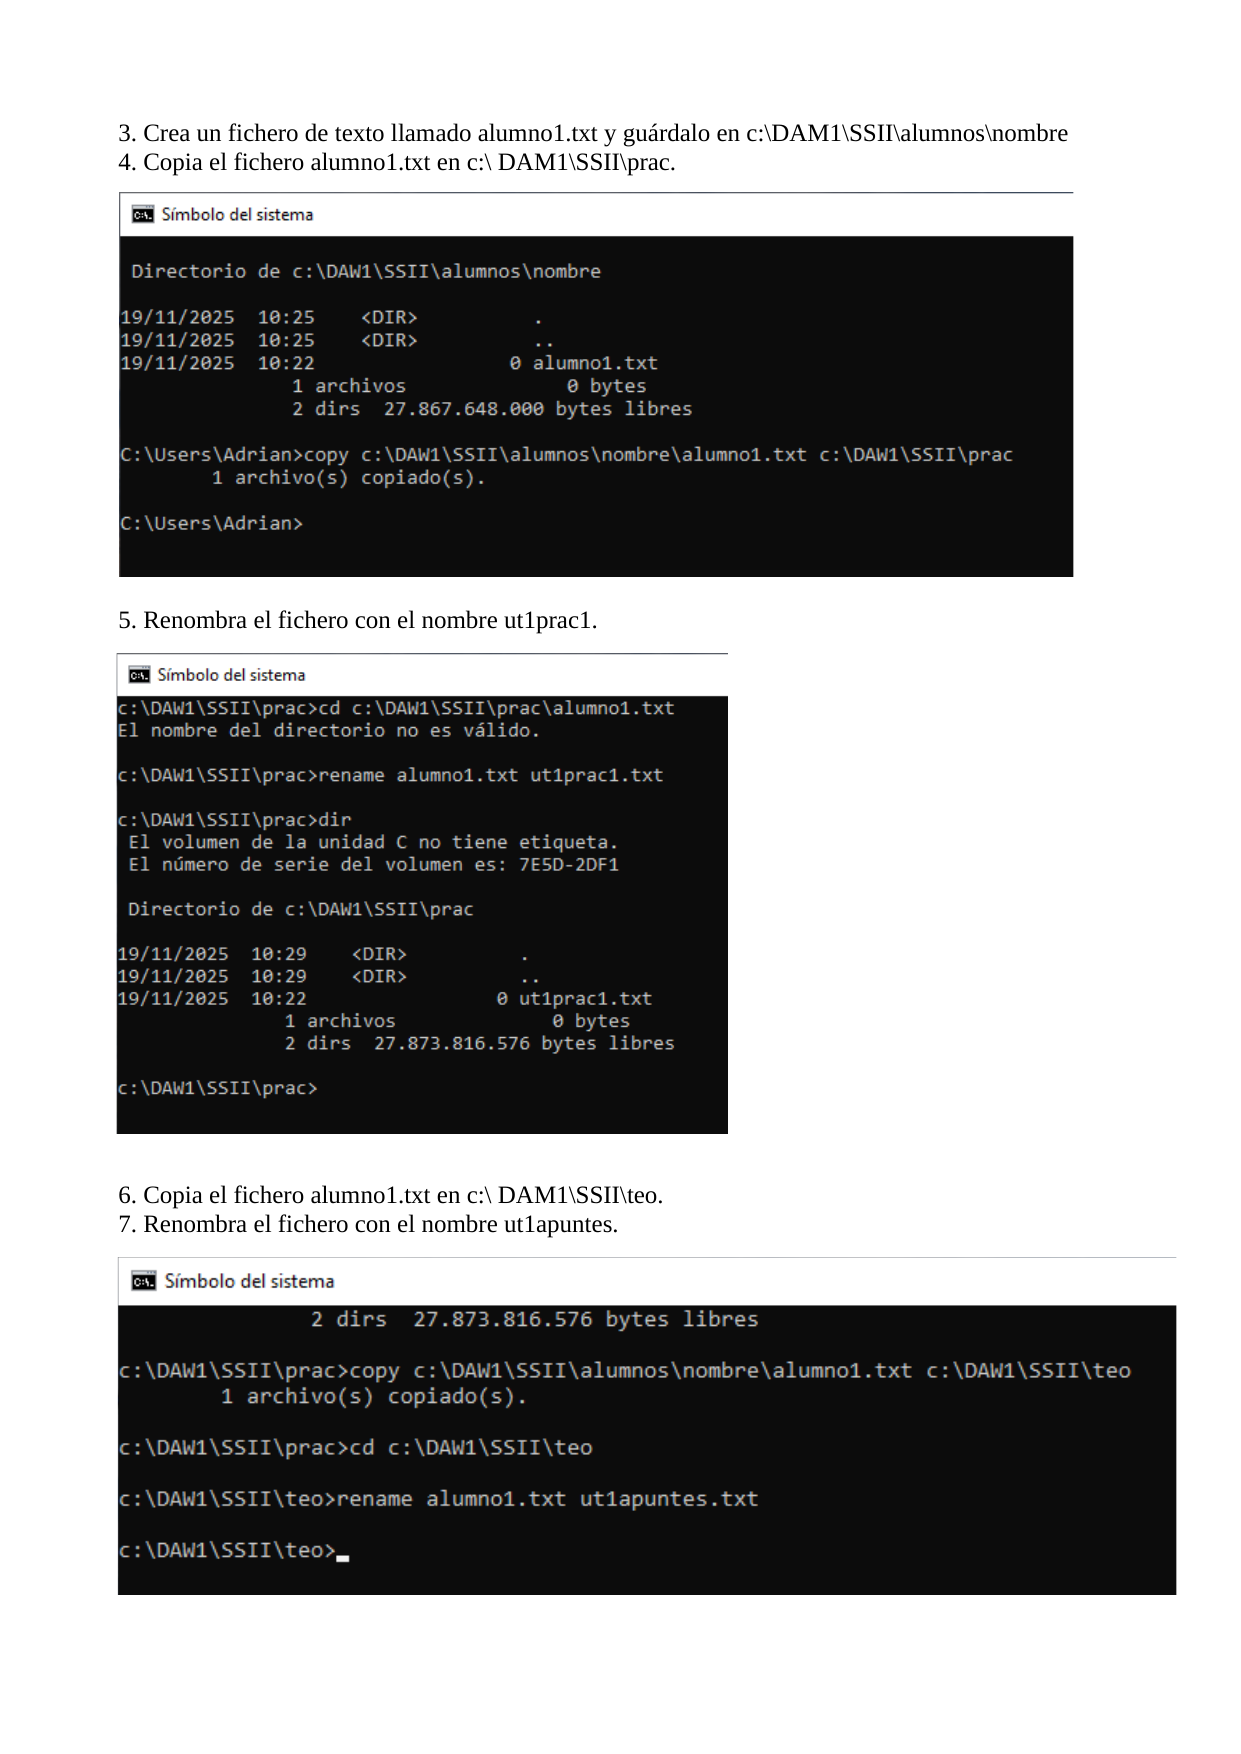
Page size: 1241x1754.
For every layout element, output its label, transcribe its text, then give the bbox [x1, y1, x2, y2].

picture [119, 192, 1074, 577]
text 3. Crea un fichero de texto llamado alumno1.txt y guárdalo en c:\DAM1\SSII\alumnos\nombre [118, 118, 1122, 147]
text 6. Copia el fichero alumno1.txt en c:\ DAM1\SSII\teo. [118, 1181, 1122, 1209]
text 7. Renombra el fichero con el nombre ut1apuntes. [118, 1209, 1122, 1238]
picture [117, 1257, 1177, 1595]
text 5. Renombra el fichero con el nombre ut1prac1. [118, 606, 1122, 634]
text 4. Copia el fichero alumno1.txt en c:\ DAM1\SSII\prac. [118, 147, 1122, 176]
